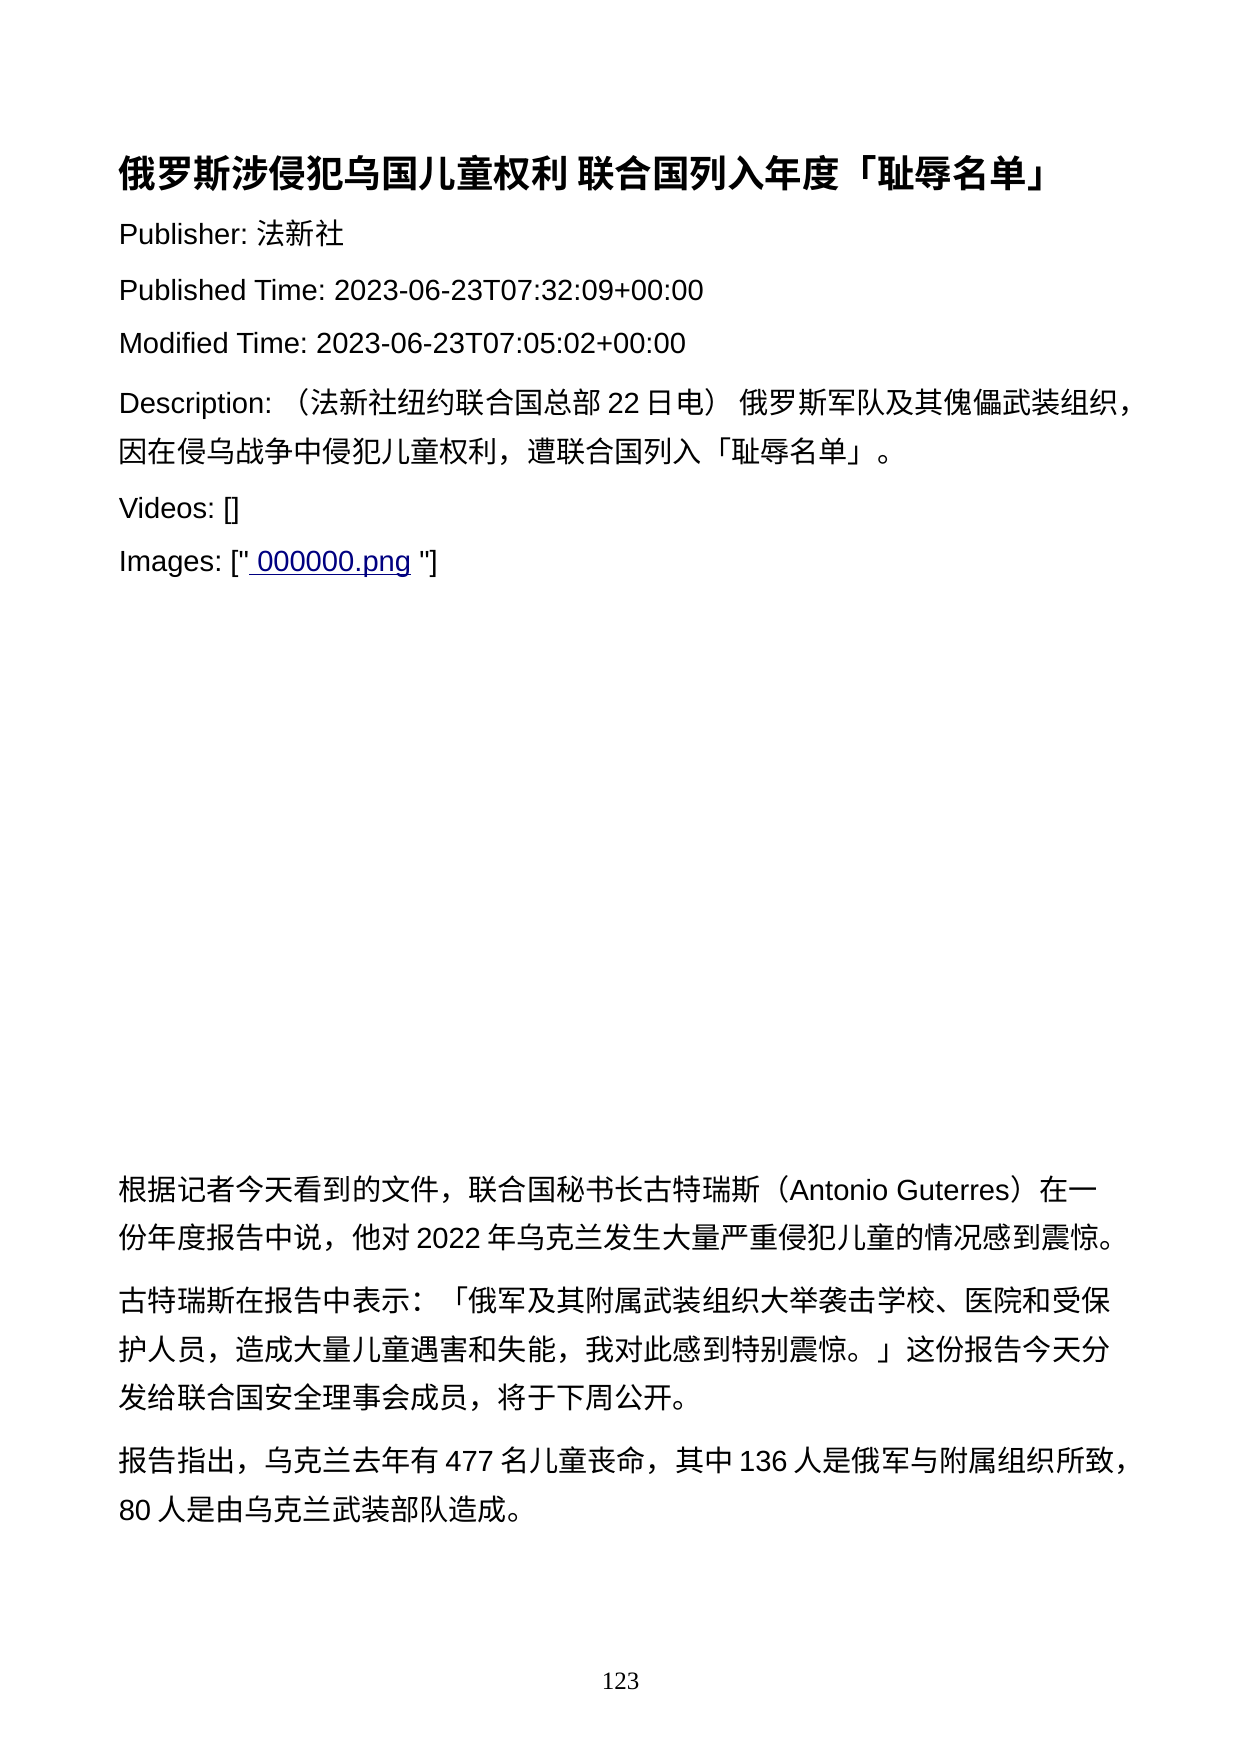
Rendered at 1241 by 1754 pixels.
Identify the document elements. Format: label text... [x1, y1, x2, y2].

text Publisher: 法新社 [118, 210, 1122, 253]
subtitle 俄罗斯涉侵犯乌国儿童权利 联合国列入年度「耻辱名单」 [118, 143, 1122, 198]
text 报告指出，乌克兰去年有477名儿童丧命，其中136人是俄军与附属组织所致，80人是由乌克兰武装部队造成。 [118, 1438, 1122, 1529]
text Description: （法新社纽约联合国总部22日电） 俄罗斯军队及其傀儡武装组织，因在侵乌战争中侵犯儿童权利，遭联合国列入「耻辱名单」。 [118, 380, 1122, 471]
text 根据记者今天看到的文件，联合国秘书长古特瑞斯（Antonio Guterres）在一份年度报告中说，他对2022年乌克兰发生大量严重侵犯儿童的情况感到震惊。 [118, 1166, 1122, 1257]
text Modified Time: 2023-06-23T07:05:02+00:00 [118, 327, 1122, 360]
text 古特瑞斯在报告中表示：「俄军及其附属武装组织大举袭击学校、医院和受保护人员，造成大量儿童遇害和失能，我对此感到特别震惊。」这份报告今天分发给联合国安全理事会成员，将于下周公开。 [118, 1278, 1122, 1417]
text Videos: [] [118, 491, 1122, 525]
text Published Time: 2023-06-23T07:32:09+00:00 [118, 273, 1122, 307]
text Images: [" 000000.png "] [118, 544, 1122, 578]
